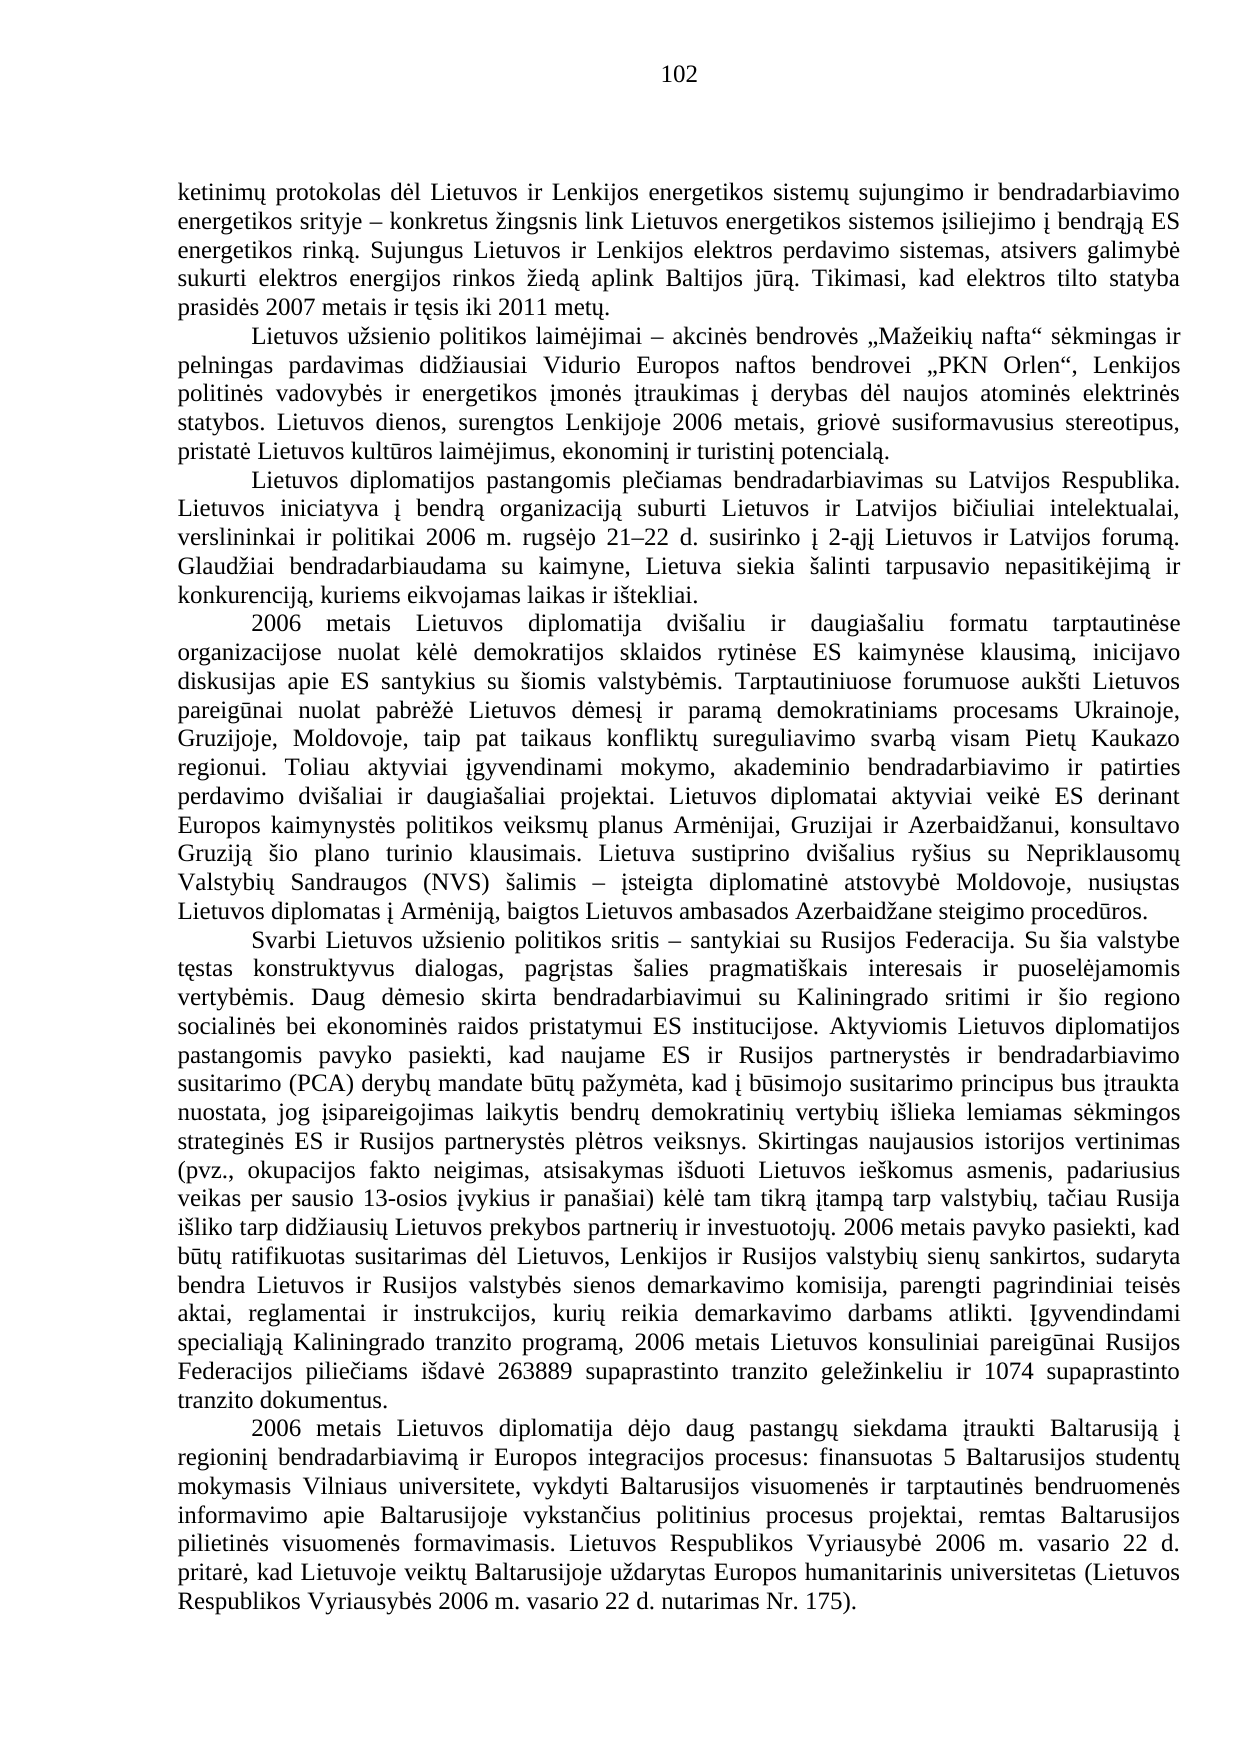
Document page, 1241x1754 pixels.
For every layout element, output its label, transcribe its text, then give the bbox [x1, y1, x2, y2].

text Svarbi Lietuvos užsienio politikos sritis – santykiai su Rusijos Federacija. Su šia valstybe tęstas konstruktyvus dialogas, pagrįstas šalies pragmatiškais interesais ir puoselėjamomis vertybėmis. Daug dėmesio skirta bendradarbiavimui su Kaliningrado sritimi ir šio regiono socialinės bei ekonominės raidos pristatymui ES institucijose. Aktyviomis Lietuvos diplomatijos pastangomis pavyko pasiekti, kad naujame ES ir Rusijos partnerystės ir bendradarbiavimo susitarimo (PCA) derybų mandate būtų pažymėta, kad į būsimojo susitarimo principus bus įtraukta nuostata, jog įsipareigojimas laikytis bendrų demokratinių vertybių išlieka lemiamas sėkmingos strateginės ES ir Rusijos partnerystės plėtros veiksnys. Skirtingas naujausios istorijos vertinimas (pvz., okupacijos fakto neigimas, atsisakymas išduoti Lietuvos ieškomus asmenis, padariusius veikas per sausio 13-osios įvykius ir panašiai) kėlė tam tikrą įtampą tarp valstybių, tačiau Rusija išliko tarp didžiausių Lietuvos prekybos partnerių ir investuotojų. 2006 metais pavyko pasiekti, kad būtų ratifikuotas susitarimas dėl Lietuvos, Lenkijos ir Rusijos valstybių sienų sankirtos, sudaryta bendra Lietuvos ir Rusijos valstybės sienos demarkavimo komisija, parengti pagrindiniai teisės aktai, reglamentai ir instrukcijos, kurių reikia demarkavimo darbams atlikti. Įgyvendindami specialiąją Kaliningrado tranzito programą, 2006 metais Lietuvos konsuliniai pareigūnai Rusijos Federacijos piliečiams išdavė 263889 supaprastinto tranzito geležinkeliu ir 1074 supaprastinto tranzito dokumentus. [177, 925, 1181, 1413]
text Lietuvos užsienio politikos laimėjimai – akcinės bendrovės „Mažeikių nafta“ sėkmingas ir pelningas pardavimas didžiausiai Vidurio Europos naftos bendrovei „PKN Orlen“, Lenkijos politinės vadovybės ir energetikos įmonės įtraukimas į derybas dėl naujos atominės elektrinės statybos. Lietuvos dienos, surengtos Lenkijoje 2006 metais, griovė susiformavusius stereotipus, pristatė Lietuvos kultūros laimėjimus, ekonominį ir turistinį potencialą. [177, 321, 1181, 465]
text 2006 metais Lietuvos diplomatija dėjo daug pastangų siekdama įtraukti Baltarusiją į regioninį bendradarbiavimą ir Europos integracijos procesus: finansuotas 5 Baltarusijos studentų mokymasis Vilniaus universitete, vykdyti Baltarusijos visuomenės ir tarptautinės bendruomenės informavimo apie Baltarusijoje vykstančius politinius procesus projektai, remtas Baltarusijos pilietinės visuomenės formavimasis. Lietuvos Respublikos Vyriausybė 2006 m. vasario 22 d. pritarė, kad Lietuvoje veiktų Baltarusijoje uždarytas Europos humanitarinis universitetas (Lietuvos Respublikos Vyriausybės 2006 m. vasario 22 d. nutarimas Nr. 175). [177, 1413, 1181, 1615]
text ketinimų protokolas dėl Lietuvos ir Lenkijos energetikos sistemų sujungimo ir bendradarbiavimo energetikos srityje – konkretus žingsnis link Lietuvos energetikos sistemos įsiliejimo į bendrąją ES energetikos rinką. Sujungus Lietuvos ir Lenkijos elektros perdavimo sistemas, atsivers galimybė sukurti elektros energijos rinkos žiedą aplink Baltijos jūrą. Tikimasi, kad elektros tilto statyba prasidės 2007 metais ir tęsis iki 2011 metų. [177, 177, 1181, 321]
text Lietuvos diplomatijos pastangomis plečiamas bendradarbiavimas su Latvijos Respublika. Lietuvos iniciatyva į bendrą organizaciją suburti Lietuvos ir Latvijos bičiuliai intelektualai, verslininkai ir politikai 2006 m. rugsėjo 21–22 d. susirinko į 2-ąjį Lietuvos ir Latvijos forumą. Glaudžiai bendradarbiaudama su kaimyne, Lietuva siekia šalinti tarpusavio nepasitikėjimą ir konkurenciją, kuriems eikvojamas laikas ir ištekliai. [177, 465, 1181, 608]
text 2006 metais Lietuvos diplomatija dvišaliu ir daugiašaliu formatu tarptautinėse organizacijose nuolat kėlė demokratijos sklaidos rytinėse ES kaimynėse klausimą, inicijavo diskusijas apie ES santykius su šiomis valstybėmis. Tarptautiniuose forumuose aukšti Lietuvos pareigūnai nuolat pabrėžė Lietuvos dėmesį ir paramą demokratiniams procesams Ukrainoje, Gruzijoje, Moldovoje, taip pat taikaus konfliktų sureguliavimo svarbą visam Pietų Kaukazo regionui. Toliau aktyviai įgyvendinami mokymo, akademinio bendradarbiavimo ir patirties perdavimo dvišaliai ir daugiašaliai projektai. Lietuvos diplomatai aktyviai veikė ES derinant Europos kaimynystės politikos veiksmų planus Armėnijai, Gruzijai ir Azerbaidžanui, konsultavo Gruziją šio plano turinio klausimais. Lietuva sustiprino dvišalius ryšius su Nepriklausomų Valstybių Sandraugos (NVS) šalimis – įsteigta diplomatinė atstovybė Moldovoje, nusiųstas Lietuvos diplomatas į Armėniją, baigtos Lietuvos ambasados Azerbaidžane steigimo procedūros. [177, 608, 1181, 925]
